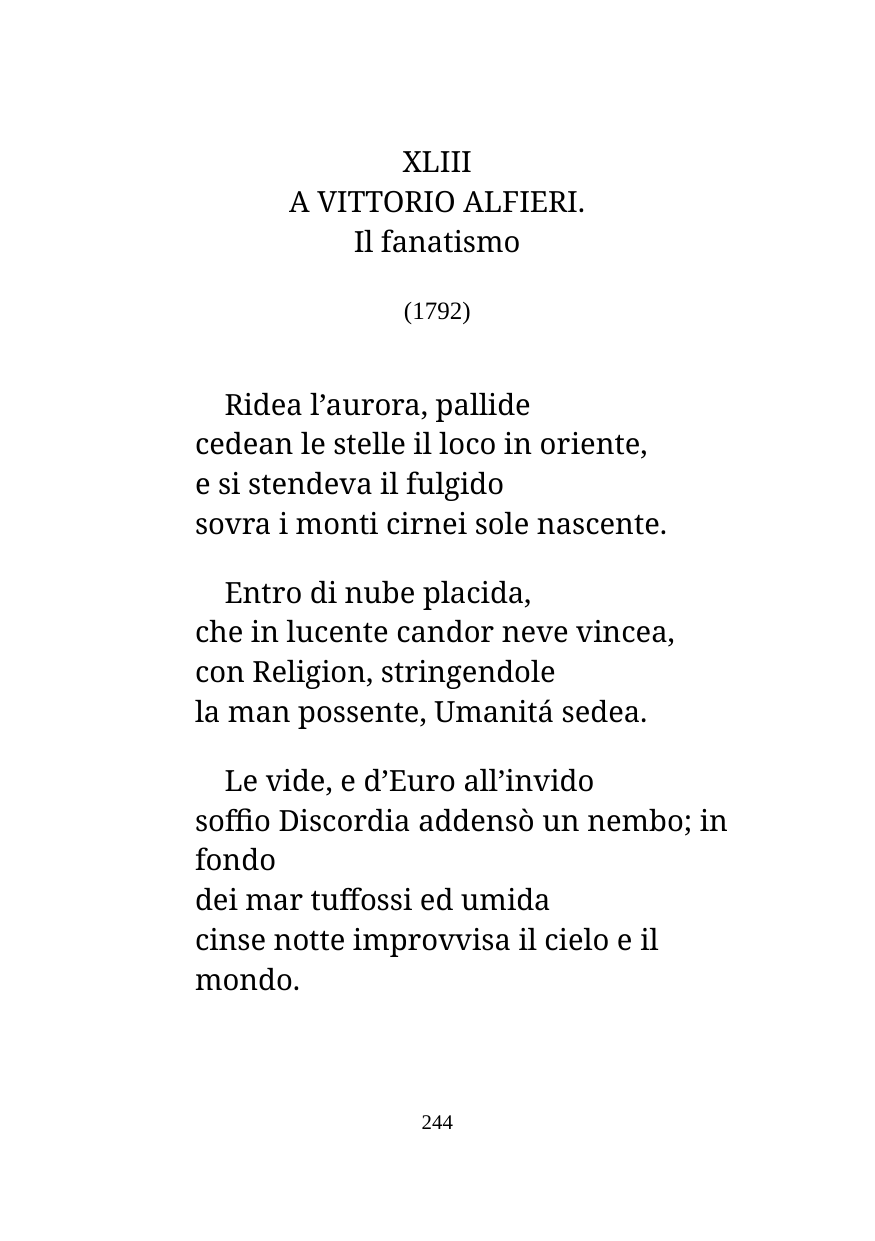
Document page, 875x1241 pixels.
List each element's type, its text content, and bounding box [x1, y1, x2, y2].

text Ridea l’aurora, pallide cedean le stelle il loco in oriente, e si stendeva il fulgido sovra i monti cirnei sole nascente. [195, 384, 768, 543]
text Le vide, e d’Euro all’invido soffio Discordia addensò un nembo; in fondo dei mar tuffossi ed umida cinse notte improvvisa il cielo e il mondo. [195, 760, 768, 998]
subtitle XLIII A VITTORIO ALFIERI. Il fanatismo [106, 142, 768, 261]
text (1792) [106, 296, 768, 325]
text Entro di nube placida, che in lucente candor neve vincea, con Religion, stringendole la man possente, Umanitá sedea. [195, 572, 768, 731]
